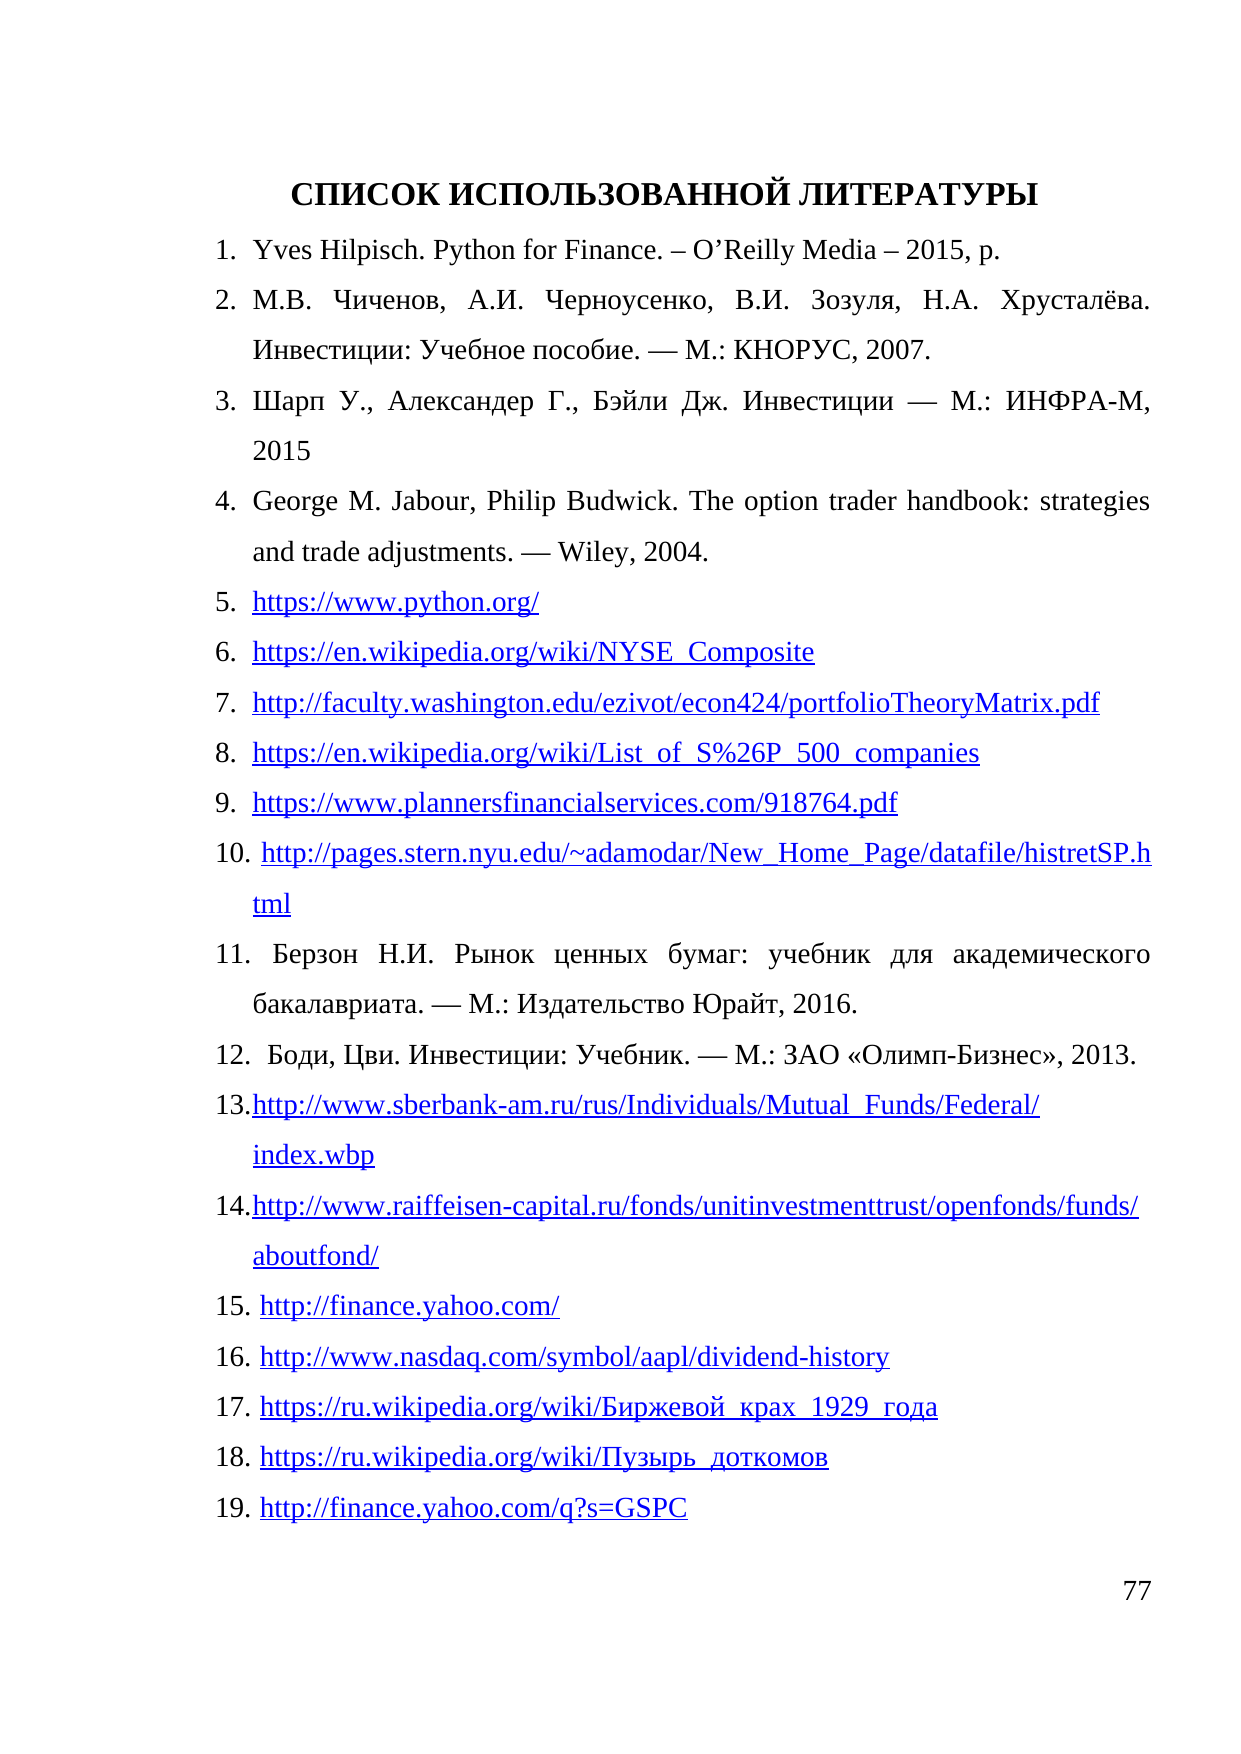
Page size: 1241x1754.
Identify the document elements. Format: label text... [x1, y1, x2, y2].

list http://pages.stern.nyu.edu/~adamodar/New_Home_Page/datafile/histretSP.html [215, 836, 1152, 919]
list http://finance.yahoo.com/ [215, 1288, 1152, 1322]
list George M. Jabour, Philip Budwick. The option trader handbook: strategies and trade adjustments. — Wiley, 2004. [215, 483, 1152, 567]
list http://www.raiffeisen-capital.ru/fonds/unitinvestmenttrust/openfonds/funds/aboutfond/ [215, 1188, 1152, 1272]
list Yves Hilpisch. Python for Finance. – O’Reilly Media – 2015, p. [215, 232, 1152, 265]
list http://www.nasdaq.com/symbol/aapl/dividend-history [215, 1339, 1152, 1372]
list М.В. Чиченов, А.И. Черноусенко, В.И. Зозуля, Н.А. Хрусталёва. Инвестиции: Учебное пособие. — М.: КНОРУС, 2007. [215, 282, 1152, 366]
list http://finance.yahoo.com/q?s=GSPC [215, 1490, 1152, 1523]
list http://faculty.washington.edu/ezivot/econ424/portfolioTheoryMatrix.pdf [215, 685, 1152, 718]
subtitle СПИСОК ИСПОЛЬЗОВАННОЙ ЛИТЕРАТУРЫ [177, 174, 1152, 213]
list https://www.python.org/ [215, 584, 1152, 618]
list https://ru.wikipedia.org/wiki/Пузырь_доткомов [215, 1439, 1152, 1473]
list Боди, Цви. Инвестиции: Учебник. — М.: ЗАО «Олимп-Бизнес», 2013. [215, 1037, 1152, 1070]
list https://en.wikipedia.org/wiki/List_of_S%26P_500_companies [215, 735, 1152, 768]
list Берзон Н.И. Рынок ценных бумаг: учебник для академического бакалавриата. — М.: Издательство Юрайт, 2016. [215, 936, 1152, 1020]
list https://ru.wikipedia.org/wiki/Биржевой_крах_1929_года [215, 1389, 1152, 1423]
list http://www.sberbank-am.ru/rus/Individuals/Mutual_Funds/Federal/index.wbp [215, 1087, 1152, 1171]
list https://www.plannersfinancialservices.com/918764.pdf [215, 785, 1152, 819]
list Шарп У., Александер Г., Бэйли Дж. Инвестиции — М.: ИНФРА-М, 2015 [215, 383, 1152, 467]
list https://en.wikipedia.org/wiki/NYSE_Composite [215, 634, 1152, 668]
